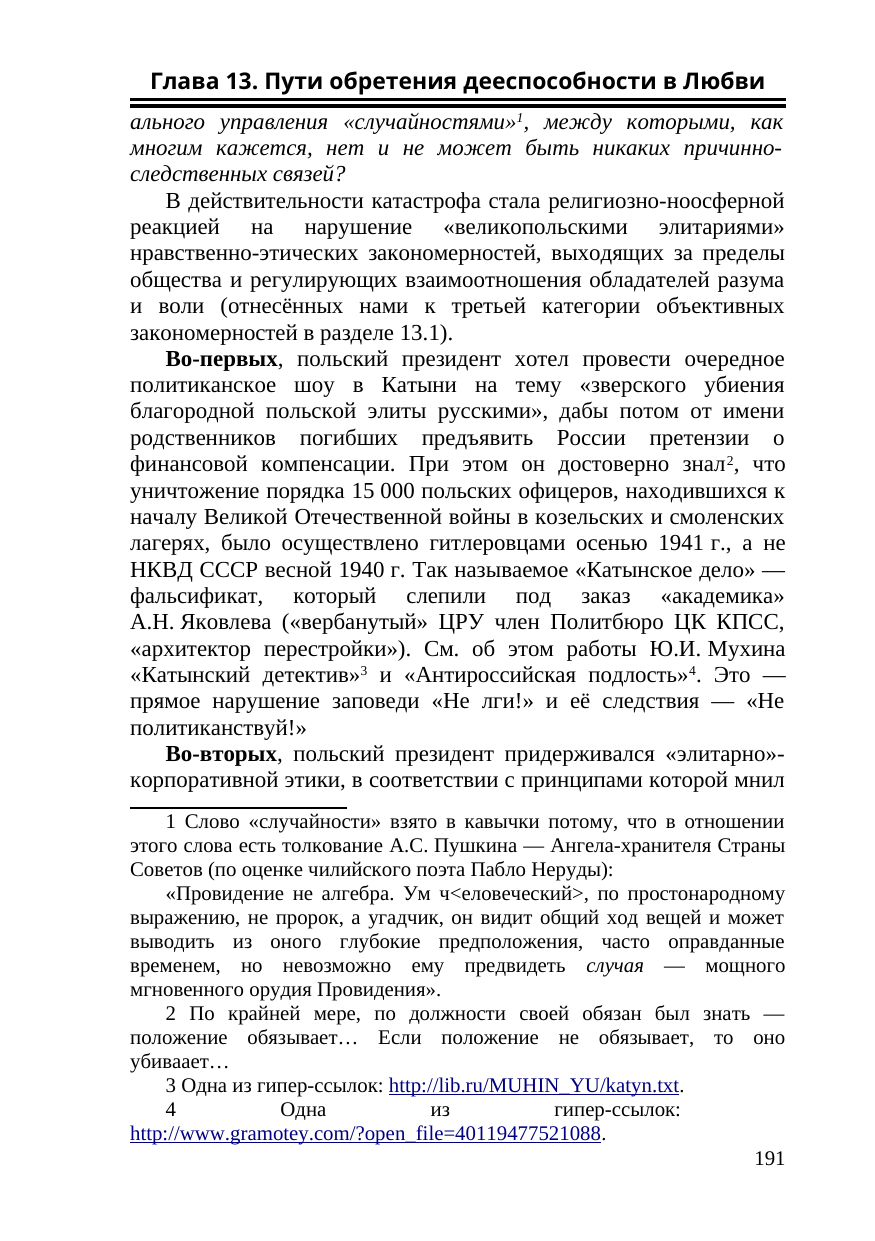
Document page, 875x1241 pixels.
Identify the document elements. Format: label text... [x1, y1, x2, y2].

text По крайней мере, по должности своей обязан был знать — положение обязывает… Если положение не обязывает, то оно убиваает… [130, 1001, 786, 1073]
text В действительности катастрофа стала религиозно-ноосферной реакцией на нарушение «великопольскими элитариями» нравственно-этичес­ких закономерностей, выходящих за пределы общества и регулирующих взаимоотношения обладателей разума и воли (отнесённых нами к третьей категории объективных закономерностей в разделе 13.1). [130, 187, 786, 345]
text «Провидение не алгебра. Ум ч<еловеческий>, по простонародному выражению, не пророк, а угадчик, он видит общий ход вещей и может выводить из оного глубокие предположения, часто оправданные временем, но невозможно ему предвидеть случая — мощного мгновенного орудия Провидения». [130, 881, 786, 1001]
text Во-вторых, польский президент придерживался «элитарно»-корпоративной этики, в соответствии с принципами которой мнил [130, 740, 786, 793]
text аль­но­го упра­в­ления «слу­чайнос­тя­ми», между которыми, как многим кажется, нет и не может быть никаких причинно-следственных связей? [130, 108, 786, 187]
text Во-первых, польский президент хотел провести очередное политиканское шоу в Катыни на тему «зверского убиения благородной польской элиты русскими», дабы потом от имени родственников погибших предъявить России претензии о финансовой компенсации. При этом он достоверно знал, что уничтожение порядка 15 000 польских офицеров, находившихся к началу Великой Отечественной войны в козельских и смоленских лагерях, было осуществлено гитлеровцами осенью 1941 г., а не НКВД СССР весной 1940 г. Так называемое «Катынское дело» — фальсификат, который слепили под заказ «академика» А.Н. Яковлева («вербанутый» ЦРУ член Политбюро ЦК КПСС, «архитектор перестройки»). См. об этом работы Ю.И. Мухина «Катынский детектив» и «Антироссийская подлость». Это — прямое нарушение заповеди «Не лги!» и её следствия — «Не политиканствуй!» [130, 345, 786, 740]
text Слово «случайности» взято в кавычки потому, что в отношении этого слова есть толкование А.С. Пушкина — Ангела-хранителя Страны Советов (по оценке чилийского поэта Пабло Неруды): [130, 808, 786, 881]
text Одна из гипер-ссылок: http://www.gramotey.com/?open_file=40119477521088. [130, 1097, 786, 1145]
text Одна из гипер-ссылок: http://lib.ru/MUHIN_YU/katyn.txt. [130, 1073, 786, 1097]
